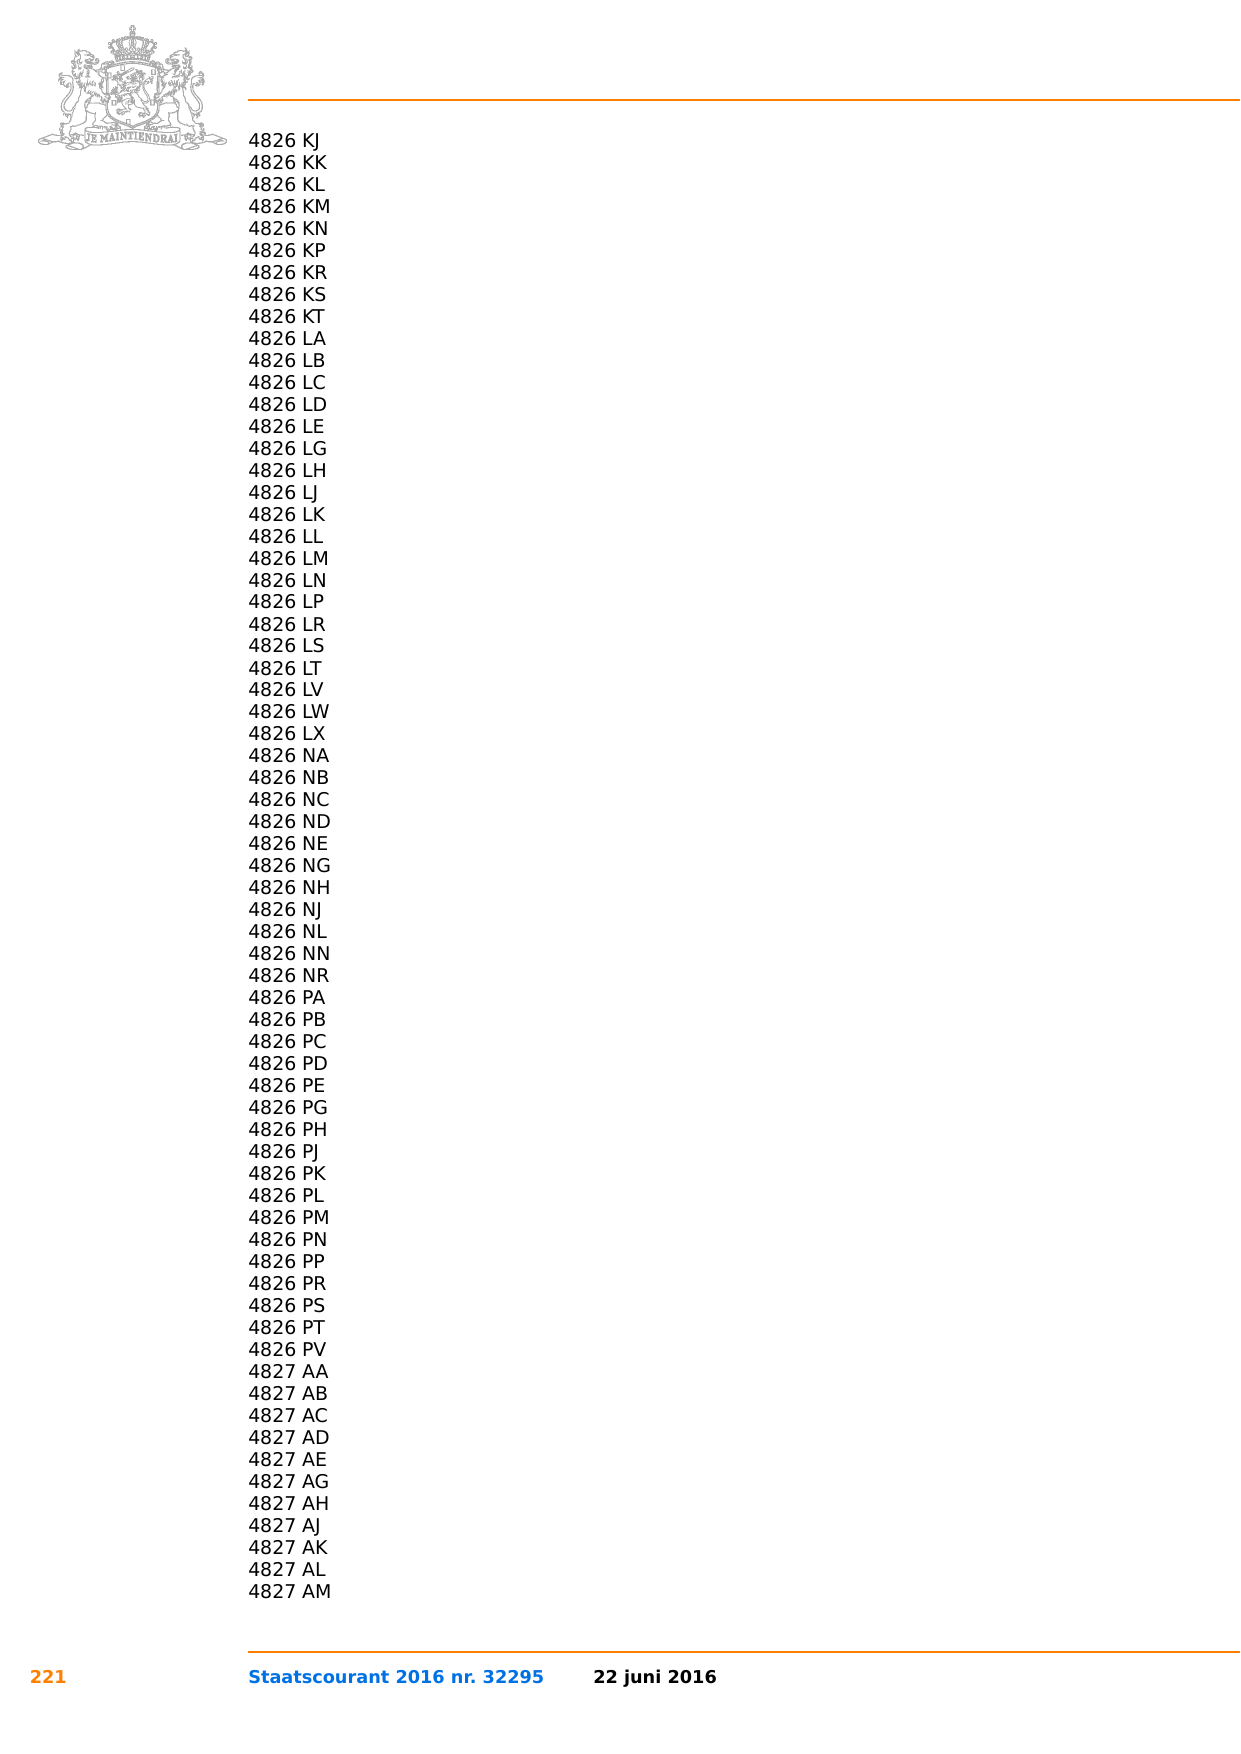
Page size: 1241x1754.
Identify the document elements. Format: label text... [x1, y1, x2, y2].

text 4826 PV [248, 1339, 1163, 1361]
text 4826 PB [248, 1009, 1163, 1031]
text 4826 NR [248, 965, 1163, 987]
text 4826 NE [248, 833, 1163, 855]
text 4826 KR [248, 262, 1163, 284]
text 4826 LG [248, 438, 1163, 459]
text 4826 NJ [248, 899, 1163, 921]
text 4827 AD [248, 1427, 1163, 1449]
text 4826 PK [248, 1163, 1163, 1185]
text 4826 LM [248, 547, 1163, 569]
text 4826 LC [248, 372, 1163, 394]
text 4826 LE [248, 416, 1163, 438]
text 4826 LS [248, 635, 1163, 657]
text 4826 KN [248, 218, 1163, 240]
text 4827 AE [248, 1449, 1163, 1471]
text 4826 PJ [248, 1141, 1163, 1163]
text 4826 NH [248, 877, 1163, 899]
text 4826 PD [248, 1053, 1163, 1075]
text 4826 PN [248, 1229, 1163, 1251]
text 4826 LV [248, 679, 1163, 701]
text 4826 KS [248, 284, 1163, 306]
text 4826 PS [248, 1295, 1163, 1317]
text 4826 KM [248, 196, 1163, 218]
text 4826 KL [248, 174, 1163, 196]
text 4826 LX [248, 723, 1163, 745]
text 4827 AH [248, 1493, 1163, 1514]
text 4826 LR [248, 613, 1163, 635]
text 4826 LL [248, 526, 1163, 547]
text 4826 PP [248, 1251, 1163, 1273]
text 4826 LH [248, 459, 1163, 482]
text 4826 LD [248, 394, 1163, 416]
text 4826 LA [248, 328, 1163, 350]
text 4826 PR [248, 1273, 1163, 1295]
text 4826 NL [248, 921, 1163, 943]
text 4826 KJ [248, 130, 1163, 152]
text 4827 AG [248, 1471, 1163, 1493]
text 4826 LT [248, 657, 1163, 679]
text 4826 PA [248, 987, 1163, 1009]
text 4826 LP [248, 591, 1163, 613]
text 4826 ND [248, 811, 1163, 833]
text 4826 PC [248, 1031, 1163, 1053]
text 4826 KP [248, 240, 1163, 262]
text 4826 PH [248, 1119, 1163, 1141]
text 4826 NC [248, 789, 1163, 811]
text 4826 LK [248, 503, 1163, 526]
text 4826 PE [248, 1075, 1163, 1097]
text 4826 PL [248, 1185, 1163, 1207]
text 4826 KK [248, 152, 1163, 174]
text 4826 LN [248, 569, 1163, 591]
text 4826 PM [248, 1207, 1163, 1229]
text 4827 AL [248, 1558, 1163, 1581]
text 4826 PT [248, 1317, 1163, 1339]
text 4826 KT [248, 306, 1163, 328]
text 4826 NN [248, 943, 1163, 965]
text 4827 AK [248, 1537, 1163, 1558]
text 4827 AM [248, 1581, 1163, 1602]
text 4826 LW [248, 701, 1163, 723]
picture [38, 25, 227, 150]
text 4827 AC [248, 1405, 1163, 1427]
text 4826 NA [248, 745, 1163, 767]
text 4826 NG [248, 855, 1163, 877]
text 4827 AA [248, 1361, 1163, 1383]
text 4826 LB [248, 350, 1163, 372]
text 4827 AJ [248, 1514, 1163, 1537]
text 4826 LJ [248, 482, 1163, 503]
text 4827 AB [248, 1383, 1163, 1405]
text 4826 PG [248, 1097, 1163, 1119]
text 4826 NB [248, 767, 1163, 789]
